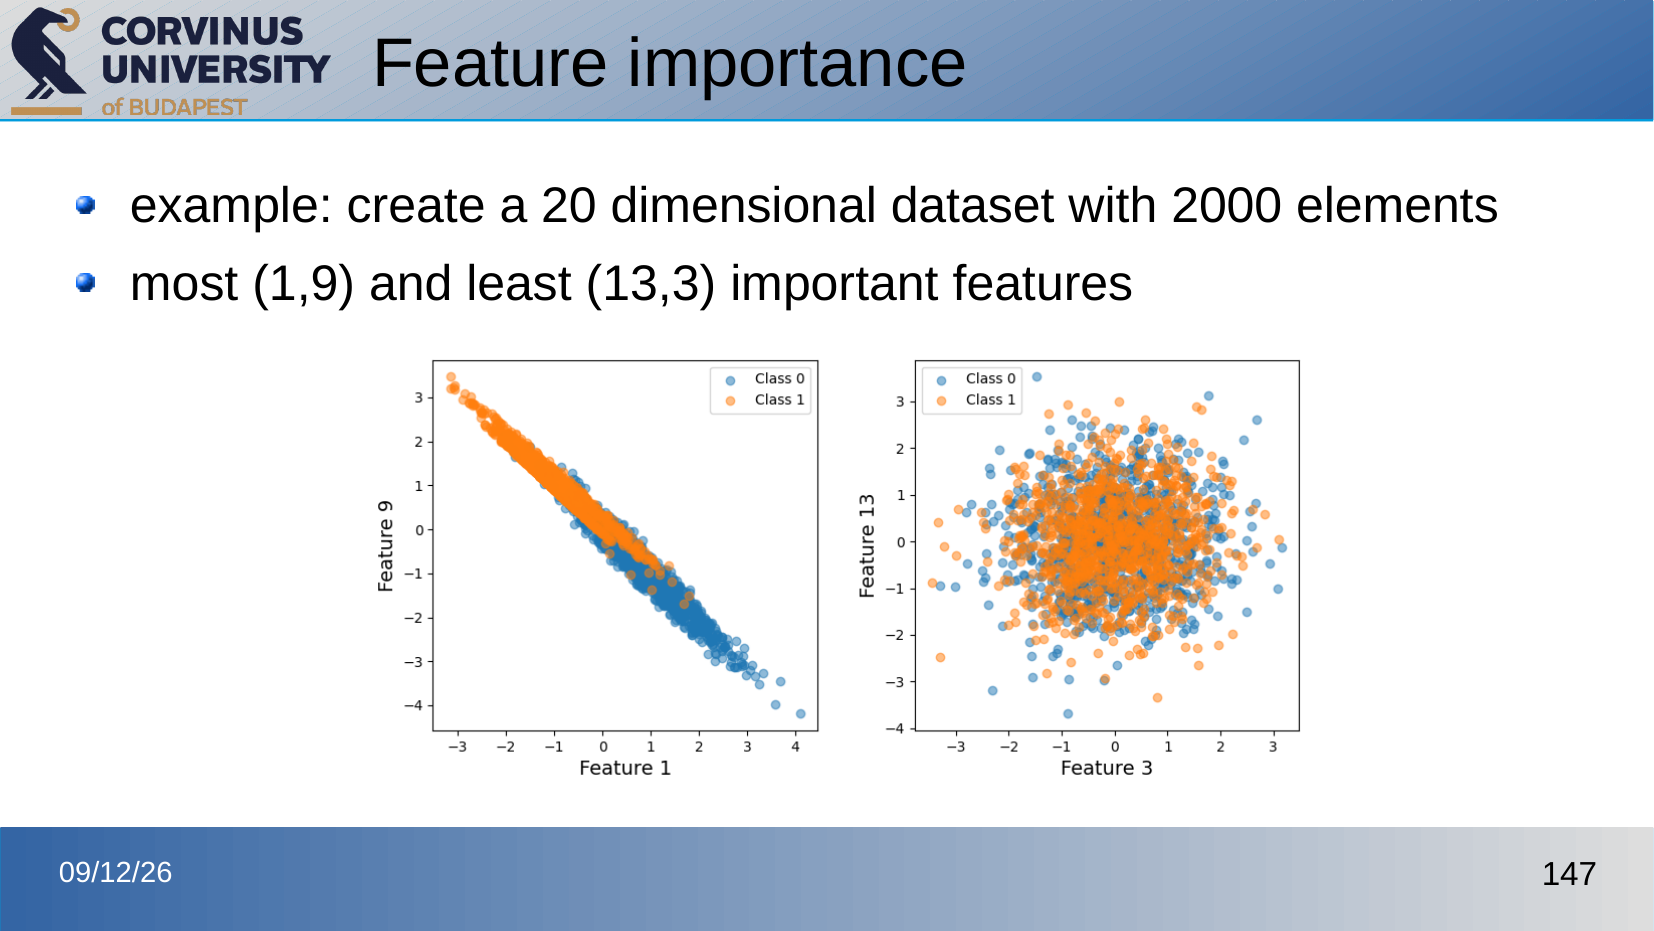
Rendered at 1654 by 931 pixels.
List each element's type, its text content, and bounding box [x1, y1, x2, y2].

picture [11, 7, 331, 115]
list example: create a 20 dimensional dataset with 2000 elements most (1,9) and least (13,3) important features [59, 177, 1595, 709]
title Feature importance [372, 23, 1625, 103]
picture [336, 318, 1341, 821]
